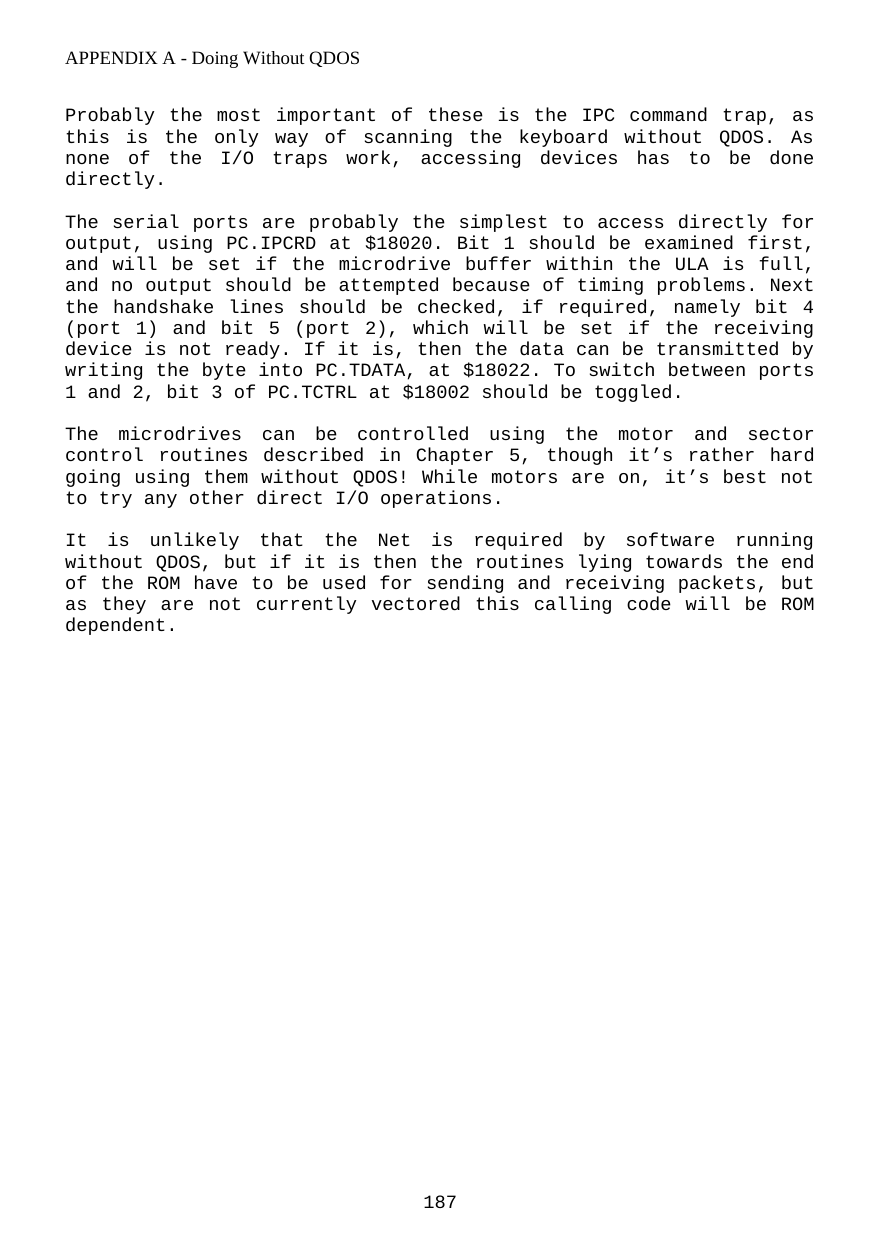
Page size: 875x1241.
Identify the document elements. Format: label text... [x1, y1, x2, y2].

text The serial ports are probably the simplest to access directly for output, using PC.IPCRD at $18020. Bit 1 should be examined first, and will be set if the microdrive buffer within the ULA is full, and no output should be attempted because of timing problems. Next the handshake lines should be checked, if required, namely bit 4 (port 1) and bit 5 (port 2), which will be set if the receiving device is not ready. If it is, then the data can be transmitted by writing the byte into PC.TDATA, at $18022. To switch between ports 1 and 2, bit 3 of PC.TCTRL at $18002 should be toggled. [65, 212, 815, 404]
text Probably the most important of these is the IPC command trap, as this is the only way of scanning the keyboard without QDOS. As none of the I/O traps work, accessing devices has to be done directly. [65, 106, 815, 191]
text It is unlikely that the Net is required by software running without QDOS, but if it is then the routines lying towards the end of the ROM have to be used for sending and receiving packets, but as they are not currently vectored this calling code will be ROM dependent. [65, 531, 815, 637]
text The microdrives can be controlled using the motor and sector control routines described in Chapter 5, though it’s rather hard going using them without QDOS! While motors are on, it’s best not to try any other direct I/O operations. [65, 425, 815, 510]
